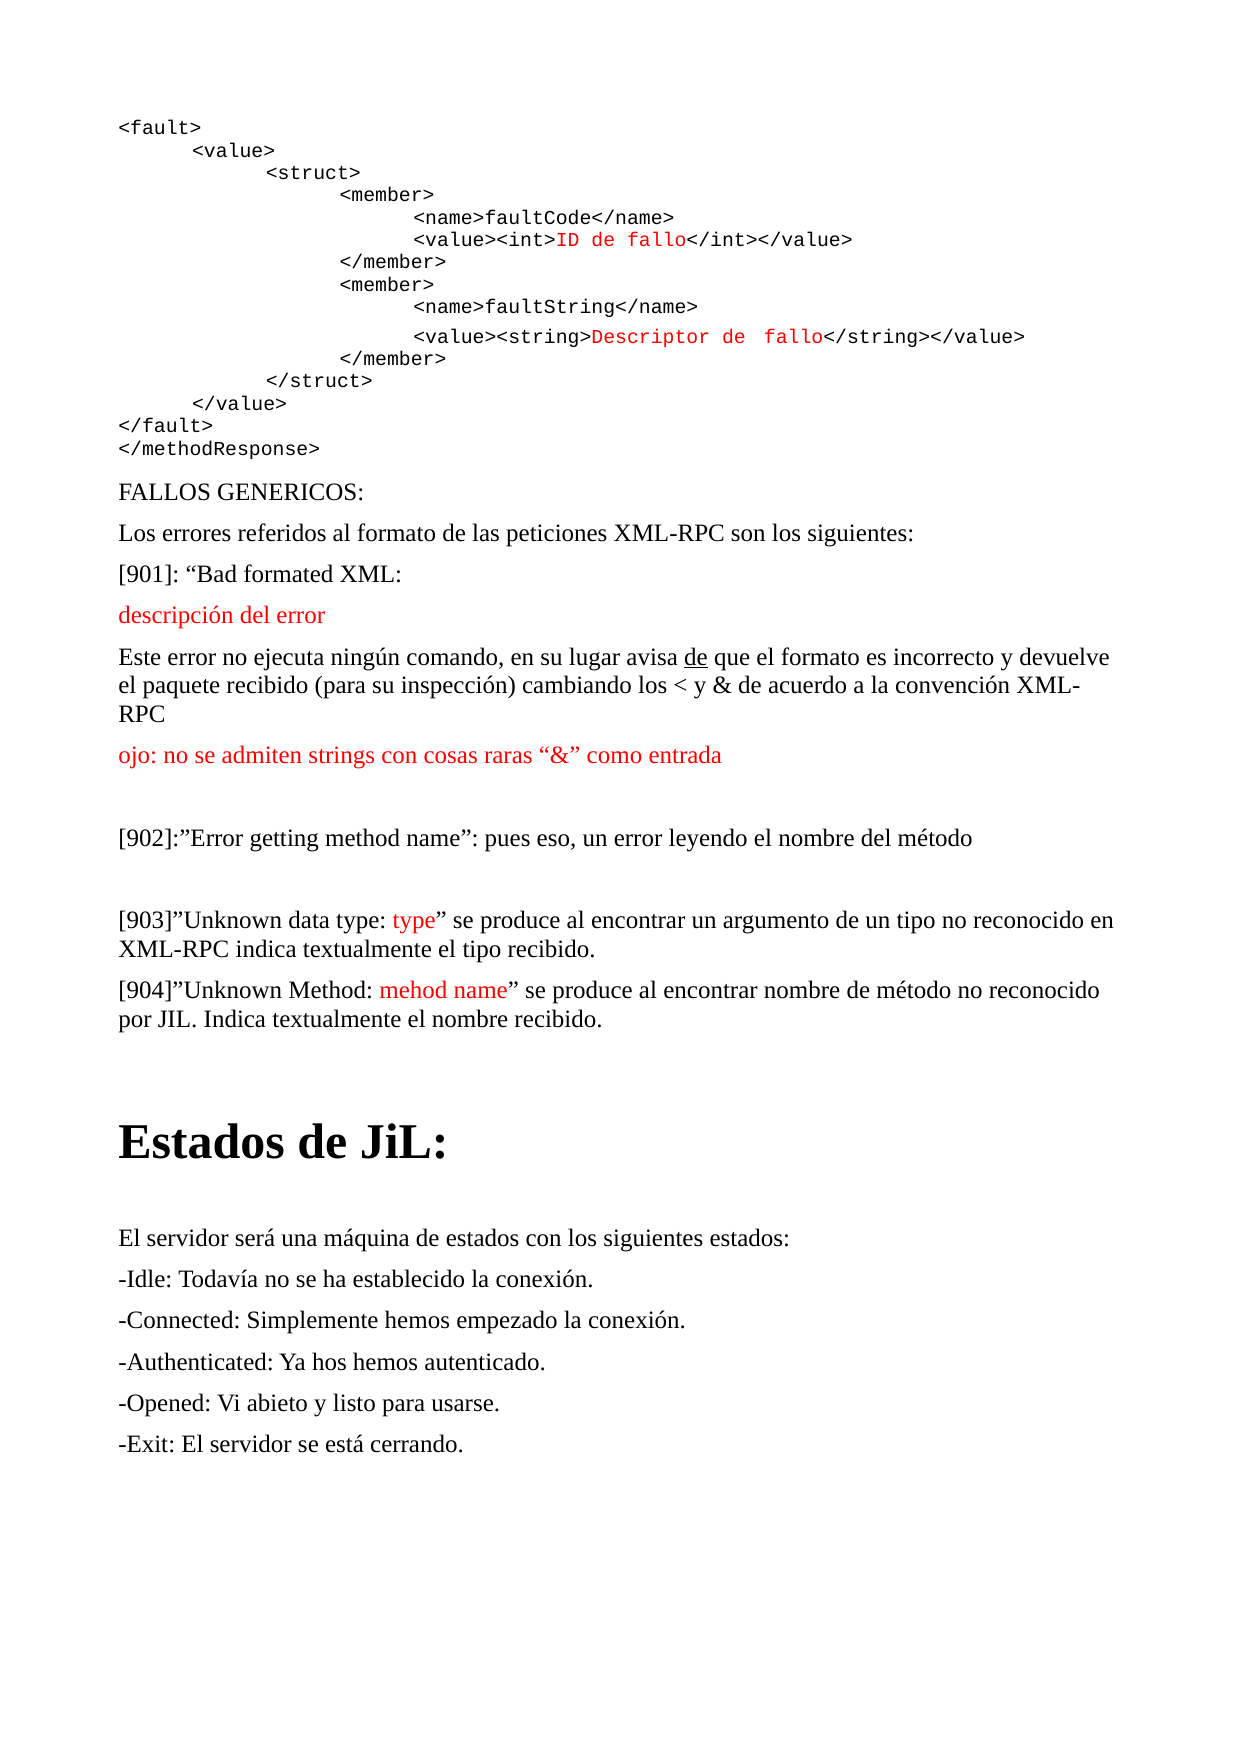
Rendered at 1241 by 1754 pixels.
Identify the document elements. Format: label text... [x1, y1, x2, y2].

text [904]”Unknown Method: mehod name” se produce al encontrar nombre de método no reconocido por JIL. Indica textualmente el nombre recibido. [118, 976, 1122, 1033]
text -Exit: El servidor se está cerrando. [118, 1429, 1122, 1458]
text </methodResponse> [118, 438, 1122, 461]
text descripción del error [118, 601, 1122, 629]
text [902]:”Error getting method name”: pues eso, un error leyendo el nombre del método [118, 823, 1122, 852]
text FALLOS GENERICOS: [118, 477, 1122, 506]
text [903]”Unknown data type: type” se produce al encontrar un argumento de un tipo no reconocido en XML-RPC indica textualmente el tipo recibido. [118, 906, 1122, 963]
text -Connected: Simplemente hemos empezado la conexión. [118, 1306, 1122, 1334]
text <value><int>ID de fallo</int></value> [413, 230, 1122, 252]
text [901]: “Bad formated XML: [118, 559, 1122, 588]
text <value><string>Descriptor de fallo</string></value> [413, 320, 1122, 349]
text </fault> [118, 416, 1122, 438]
text El servidor será una máquina de estados con los siguientes estados: [118, 1223, 1122, 1252]
text -Authenticated: Ya hos hemos autenticado. [118, 1347, 1122, 1376]
text <fault> [118, 118, 1122, 141]
text <name>faultCode</name> [413, 208, 1122, 230]
text Este error no ejecuta ningún comando, en su lugar avisa de que el formato es incorrecto y devuelve el paquete recibido (para su inspección) cambiando los < y & de acuerdo a la convención XML-RPC [118, 642, 1122, 728]
text </member> [339, 349, 1122, 371]
text -Opened: Vi abieto y listo para usarse. [118, 1388, 1122, 1417]
text -Idle: Todavía no se ha establecido la conexión. [118, 1264, 1122, 1293]
text ojo: no se admiten strings con cosas raras “&” como entrada [118, 741, 1122, 769]
text <struct> [266, 163, 1122, 185]
text Los errores referidos al formato de las peticiones XML-RPC son los siguientes: [118, 518, 1122, 547]
text <name>faultString</name> [413, 297, 1122, 320]
subtitle Estados de JiL: [118, 1112, 1122, 1169]
text <member> [339, 275, 1122, 297]
text <member> [339, 185, 1122, 208]
text </member> [339, 252, 1122, 275]
text </value> [192, 394, 1122, 416]
text <value> [192, 141, 1122, 163]
text </struct> [266, 371, 1122, 394]
